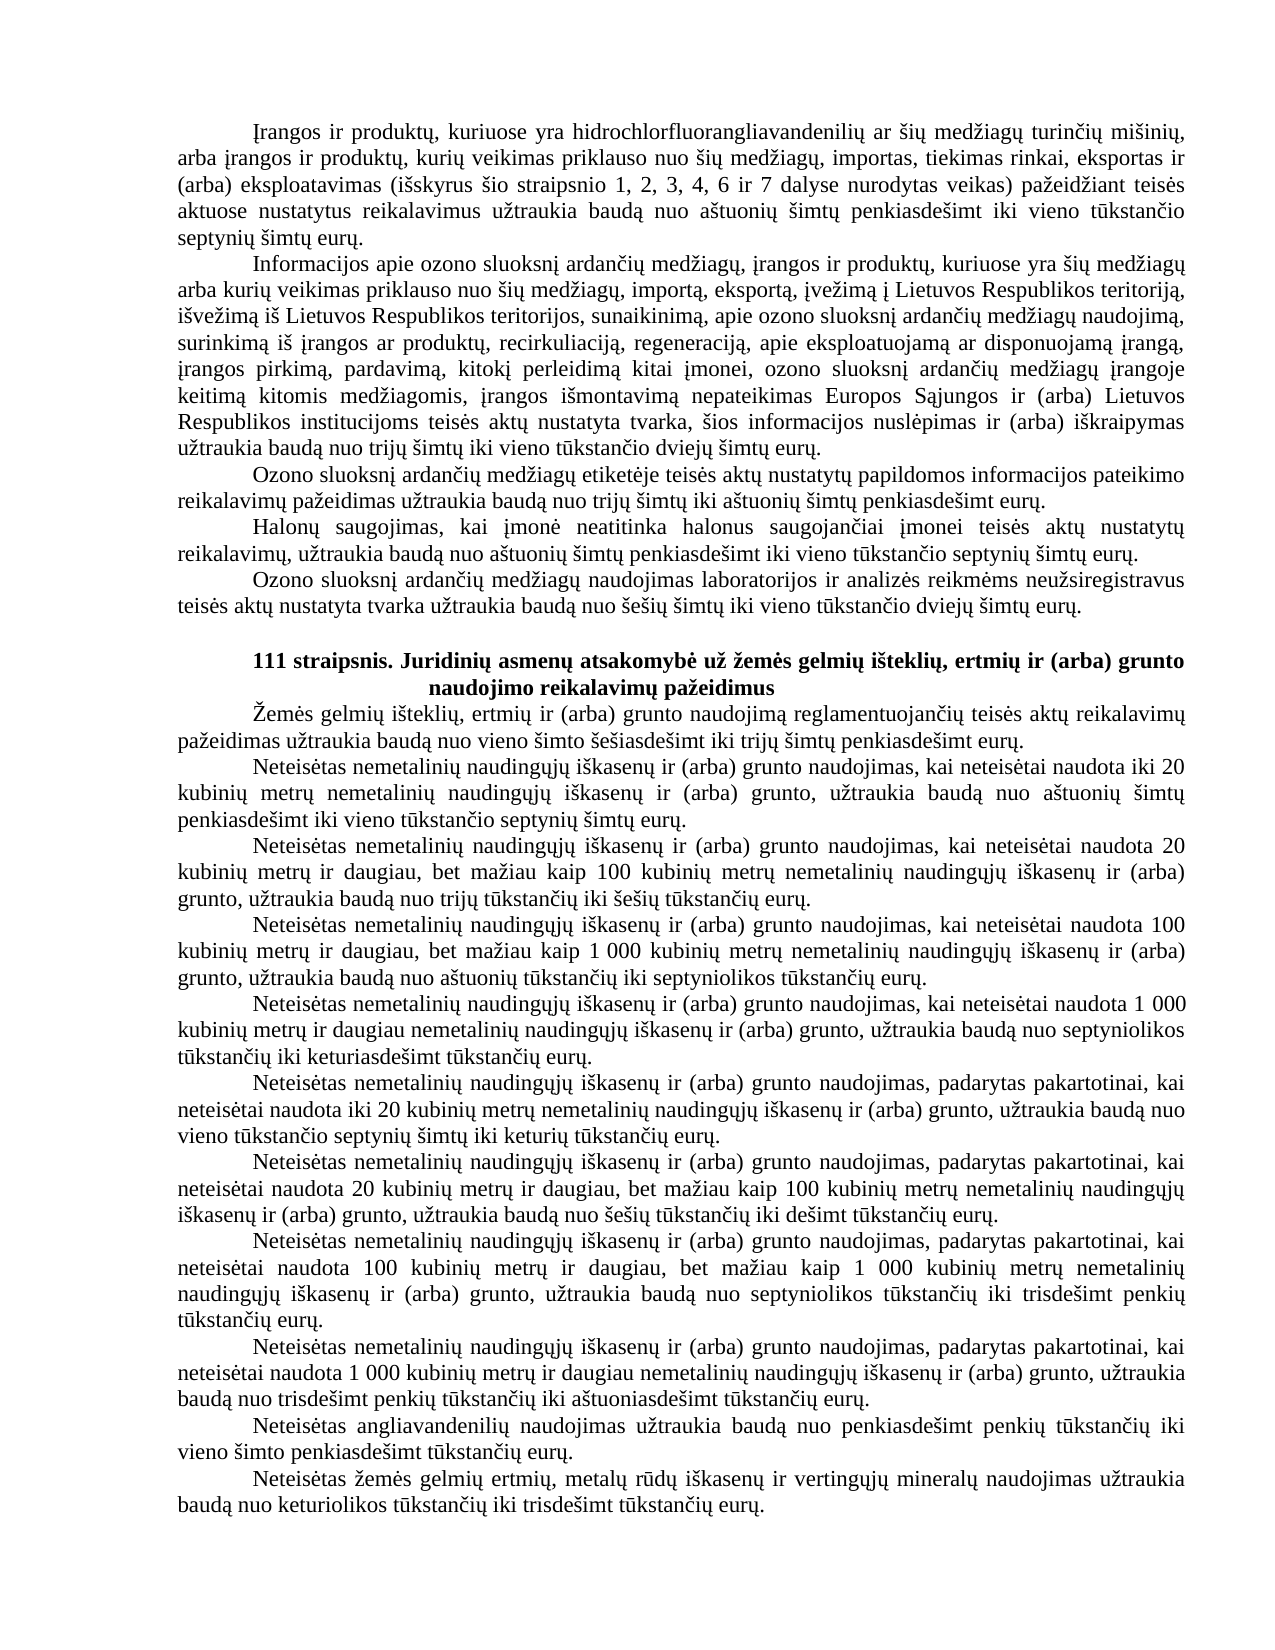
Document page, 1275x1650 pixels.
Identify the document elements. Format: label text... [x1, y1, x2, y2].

text Neteisėtas nemetalinių naudingųjų iškasenų ir (arba) grunto naudojimas, padarytas pakartotinai, kai neteisėtai naudota 1 000 kubinių metrų ir daugiau nemetalinių naudingųjų iškasenų ir (arba) grunto, užtraukia baudą nuo trisdešimt penkių tūkstančių iki aštuoniasdešimt tūkstančių eurų. [177, 1333, 1186, 1412]
text Neteisėtas nemetalinių naudingųjų iškasenų ir (arba) grunto naudojimas, padarytas pakartotinai, kai neteisėtai naudota iki 20 kubinių metrų nemetalinių naudingųjų iškasenų ir (arba) grunto, užtraukia baudą nuo vieno tūkstančio septynių šimtų iki keturių tūkstančių eurų. [177, 1069, 1186, 1148]
text Neteisėtas nemetalinių naudingųjų iškasenų ir (arba) grunto naudojimas, padarytas pakartotinai, kai neteisėtai naudota 100 kubinių metrų ir daugiau, bet mažiau kaip 1 000 kubinių metrų nemetalinių naudingųjų iškasenų ir (arba) grunto, užtraukia baudą nuo septyniolikos tūkstančių iki trisdešimt penkių tūkstančių eurų. [177, 1227, 1186, 1333]
text Ozono sluoksnį ardančių medžiagų naudojimas laboratorijos ir analizės reikmėms neužsiregistravus teisės aktų nustatyta tvarka užtraukia baudą nuo šešių šimtų iki vieno tūkstančio dviejų šimtų eurų. [177, 566, 1186, 619]
text Neteisėtas angliavandenilių naudojimas užtraukia baudą nuo penkiasdešimt penkių tūkstančių iki vieno šimto penkiasdešimt tūkstančių eurų. [177, 1412, 1186, 1464]
text Neteisėtas žemės gelmių ertmių, metalų rūdų iškasenų ir vertingųjų mineralų naudojimas užtraukia baudą nuo keturiolikos tūkstančių iki trisdešimt tūkstančių eurų. [177, 1464, 1186, 1517]
text Neteisėtas nemetalinių naudingųjų iškasenų ir (arba) grunto naudojimas, kai neteisėtai naudota 100 kubinių metrų ir daugiau, bet mažiau kaip 1 000 kubinių metrų nemetalinių naudingųjų iškasenų ir (arba) grunto, užtraukia baudą nuo aštuonių tūkstančių iki septyniolikos tūkstančių eurų. [177, 911, 1186, 990]
text Žemės gelmių išteklių, ertmių ir (arba) grunto naudojimą reglamentuojančių teisės aktų reikalavimų pažeidimas užtraukia baudą nuo vieno šimto šešiasdešimt iki trijų šimtų penkiasdešimt eurų. [177, 700, 1186, 753]
text Įrangos ir produktų, kuriuose yra hidrochlorfluorangliavandenilių ar šių medžiagų turinčių mišinių, arba įrangos ir produktų, kurių veikimas priklauso nuo šių medžiagų, importas, tiekimas rinkai, eksportas ir (arba) eksploatavimas (išskyrus šio straipsnio 1, 2, 3, 4, 6 ir 7 dalyse nurodytas veikas) pažeidžiant teisės aktuose nustatytus reikalavimus užtraukia baudą nuo aštuonių šimtų penkiasdešimt iki vieno tūkstančio septynių šimtų eurų. [177, 118, 1186, 250]
text Neteisėtas nemetalinių naudingųjų iškasenų ir (arba) grunto naudojimas, padarytas pakartotinai, kai neteisėtai naudota 20 kubinių metrų ir daugiau, bet mažiau kaip 100 kubinių metrų nemetalinių naudingųjų iškasenų ir (arba) grunto, užtraukia baudą nuo šešių tūkstančių iki dešimt tūkstančių eurų. [177, 1148, 1186, 1227]
text Neteisėtas nemetalinių naudingųjų iškasenų ir (arba) grunto naudojimas, kai neteisėtai naudota iki 20 kubinių metrų nemetalinių naudingųjų iškasenų ir (arba) grunto, užtraukia baudą nuo aštuonių šimtų penkiasdešimt iki vieno tūkstančio septynių šimtų eurų. [177, 753, 1186, 832]
text Informacijos apie ozono sluoksnį ardančių medžiagų, įrangos ir produktų, kuriuose yra šių medžiagų arba kurių veikimas priklauso nuo šių medžiagų, importą, eksportą, įvežimą į Lietuvos Respublikos teritoriją, išvežimą iš Lietuvos Respublikos teritorijos, sunaikinimą, apie ozono sluoksnį ardančių medžiagų naudojimą, surinkimą iš įrangos ar produktų, recirkuliaciją, regeneraciją, apie eksploatuojamą ar disponuojamą įrangą, įrangos pirkimą, pardavimą, kitokį perleidimą kitai įmonei, ozono sluoksnį ardančių medžiagų įrangoje keitimą kitomis medžiagomis, įrangos išmontavimą nepateikimas Europos Sąjungos ir (arba) Lietuvos Respublikos institucijoms teisės aktų nustatyta tvarka, šios informacijos nuslėpimas ir (arba) iškraipymas užtraukia baudą nuo trijų šimtų iki vieno tūkstančio dviejų šimtų eurų. [177, 250, 1186, 461]
text Neteisėtas nemetalinių naudingųjų iškasenų ir (arba) grunto naudojimas, kai neteisėtai naudota 1 000 kubinių metrų ir daugiau nemetalinių naudingųjų iškasenų ir (arba) grunto, užtraukia baudą nuo septyniolikos tūkstančių iki keturiasdešimt tūkstančių eurų. [177, 990, 1186, 1069]
text Neteisėtas nemetalinių naudingųjų iškasenų ir (arba) grunto naudojimas, kai neteisėtai naudota 20 kubinių metrų ir daugiau, bet mažiau kaip 100 kubinių metrų nemetalinių naudingųjų iškasenų ir (arba) grunto, užtraukia baudą nuo trijų tūkstančių iki šešių tūkstančių eurų. [177, 832, 1186, 911]
text Ozono sluoksnį ardančių medžiagų etiketėje teisės aktų nustatytų papildomos informacijos pateikimo reikalavimų pažeidimas užtraukia baudą nuo trijų šimtų iki aštuonių šimtų penkiasdešimt eurų. [177, 461, 1186, 513]
text Halonų saugojimas, kai įmonė neatitinka halonus saugojančiai įmonei teisės aktų nustatytų reikalavimų, užtraukia baudą nuo aštuonių šimtų penkiasdešimt iki vieno tūkstančio septynių šimtų eurų. [177, 513, 1186, 566]
text 111 straipsnis. Juridinių asmenų atsakomybė už žemės gelmių išteklių, ertmių ir (arba) grunto naudojimo reikalavimų pažeidimus [252, 648, 1186, 700]
